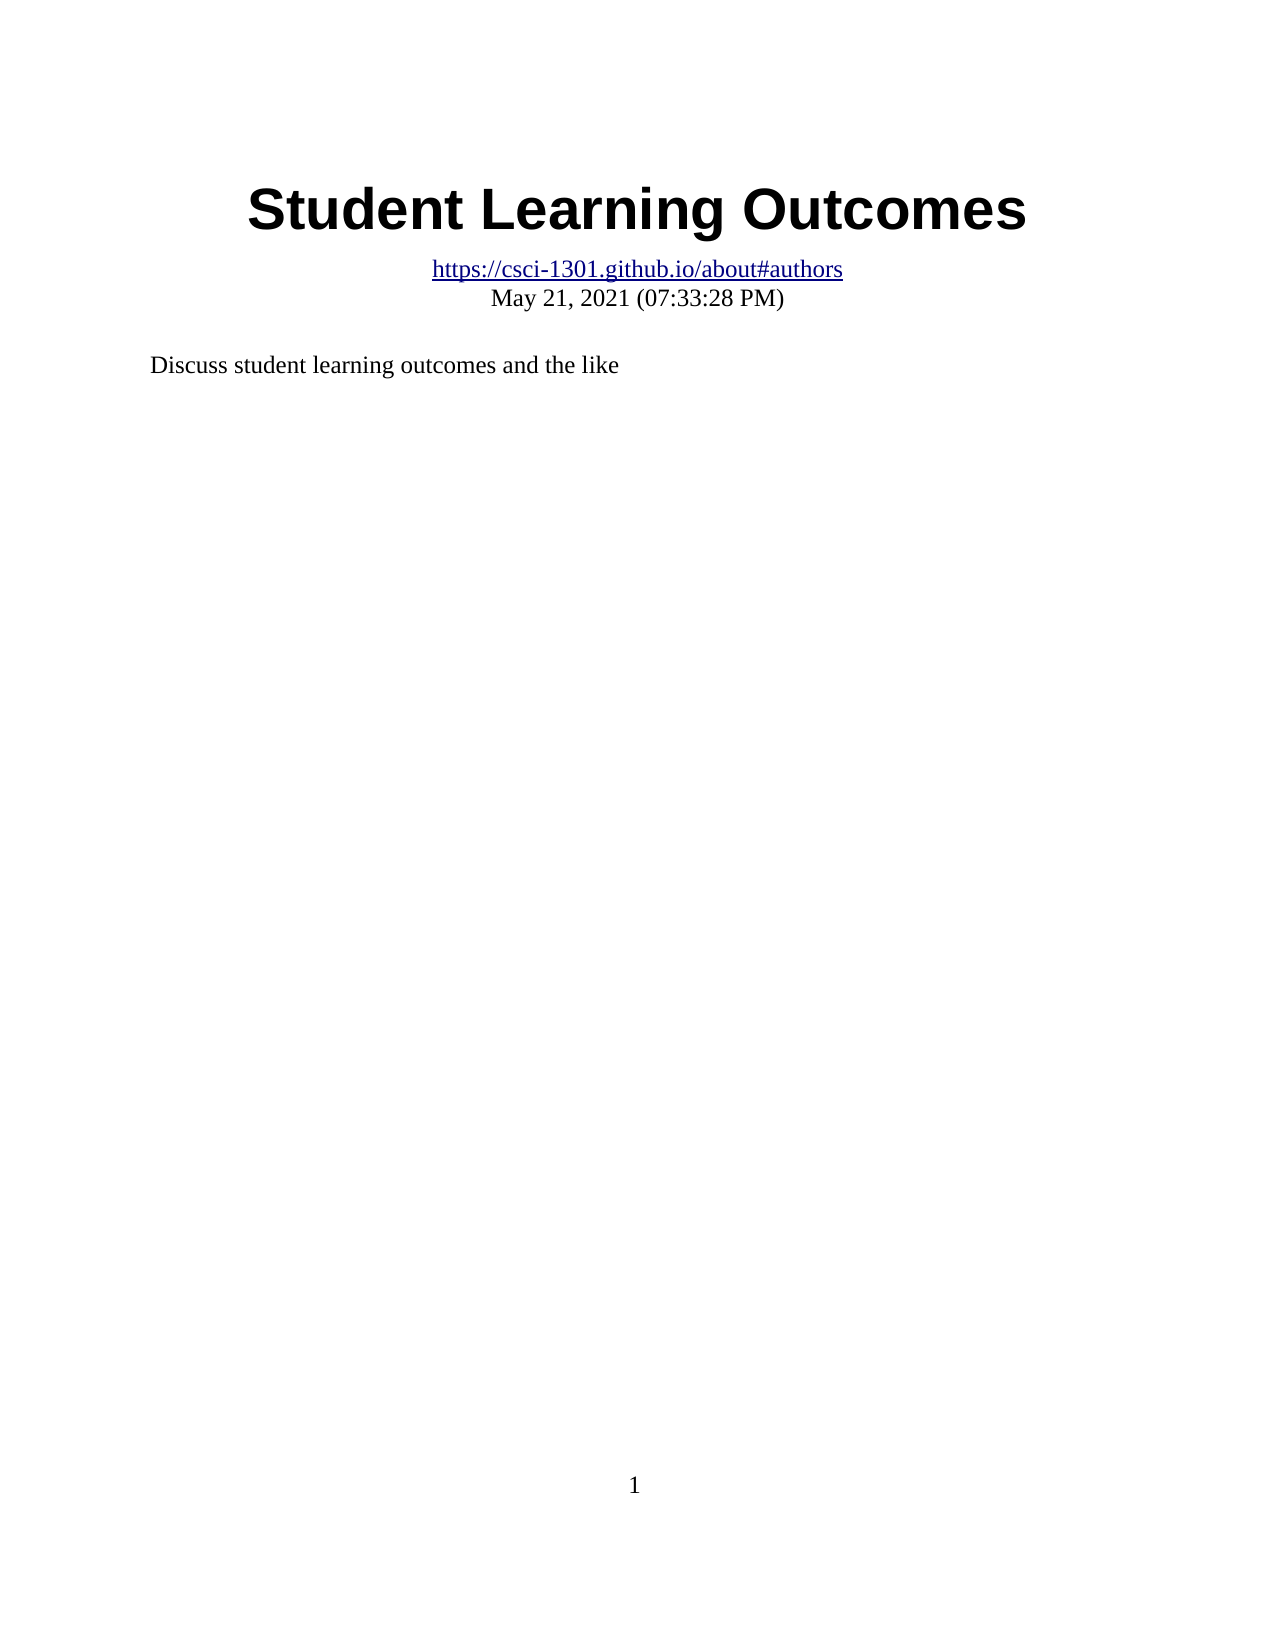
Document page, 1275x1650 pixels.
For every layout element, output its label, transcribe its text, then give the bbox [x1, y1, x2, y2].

title Student Learning Outcomes [150, 175, 1125, 242]
text May 21, 2021 (07:33:28 PM) [150, 283, 1125, 312]
text https://csci-1301.github.io/about#authors [150, 254, 1125, 283]
text Discuss student learning outcomes and the like [150, 350, 1125, 378]
